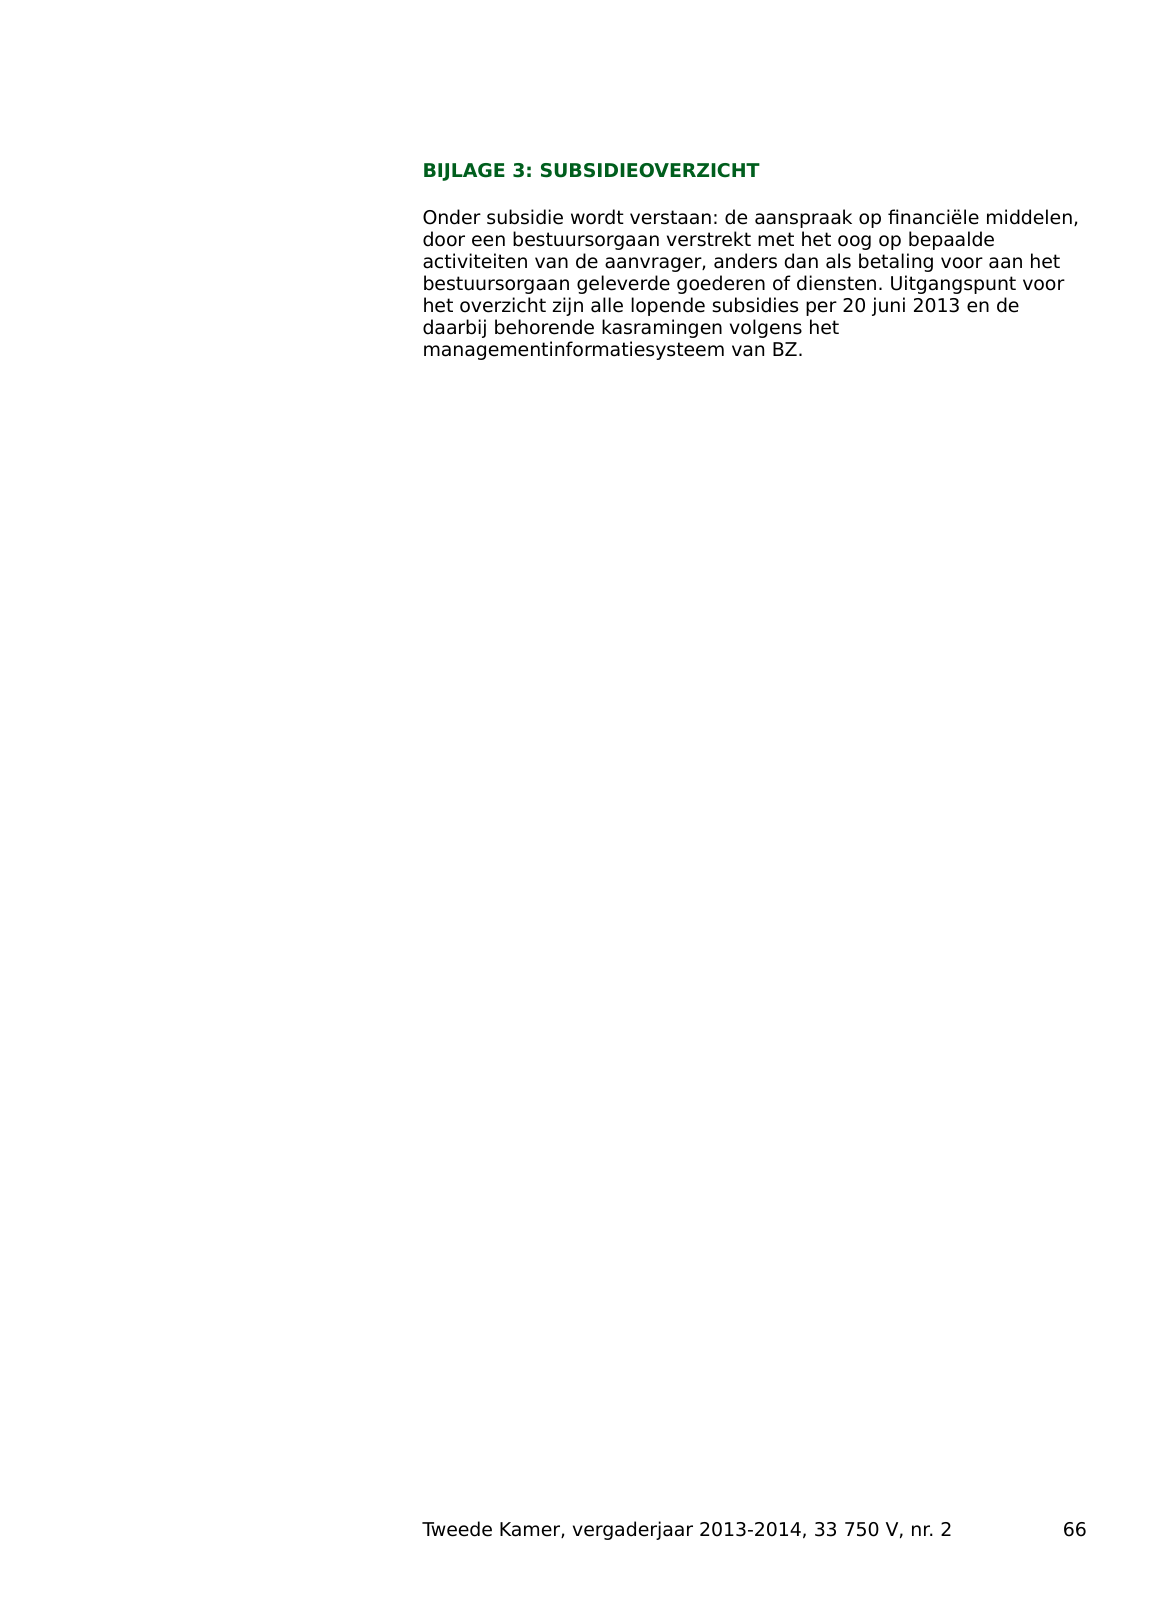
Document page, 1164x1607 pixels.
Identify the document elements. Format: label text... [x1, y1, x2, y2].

subtitle BIJLAGE 3: SUBSIDIEOVERZICHT [422, 160, 1087, 182]
text Onder subsidie wordt verstaan: de aanspraak op financiële middelen, door een bestuursorgaan verstrekt met het oog op bepaalde activiteiten van de aanvrager, anders dan als betaling voor aan het bestuursorgaan geleverde goederen of diensten. Uitgangspunt voor het overzicht zijn alle lopende subsidies per 20 juni 2013 en de daarbij behorende kasramingen volgens het managementinformatiesysteem van BZ. [422, 207, 1087, 361]
